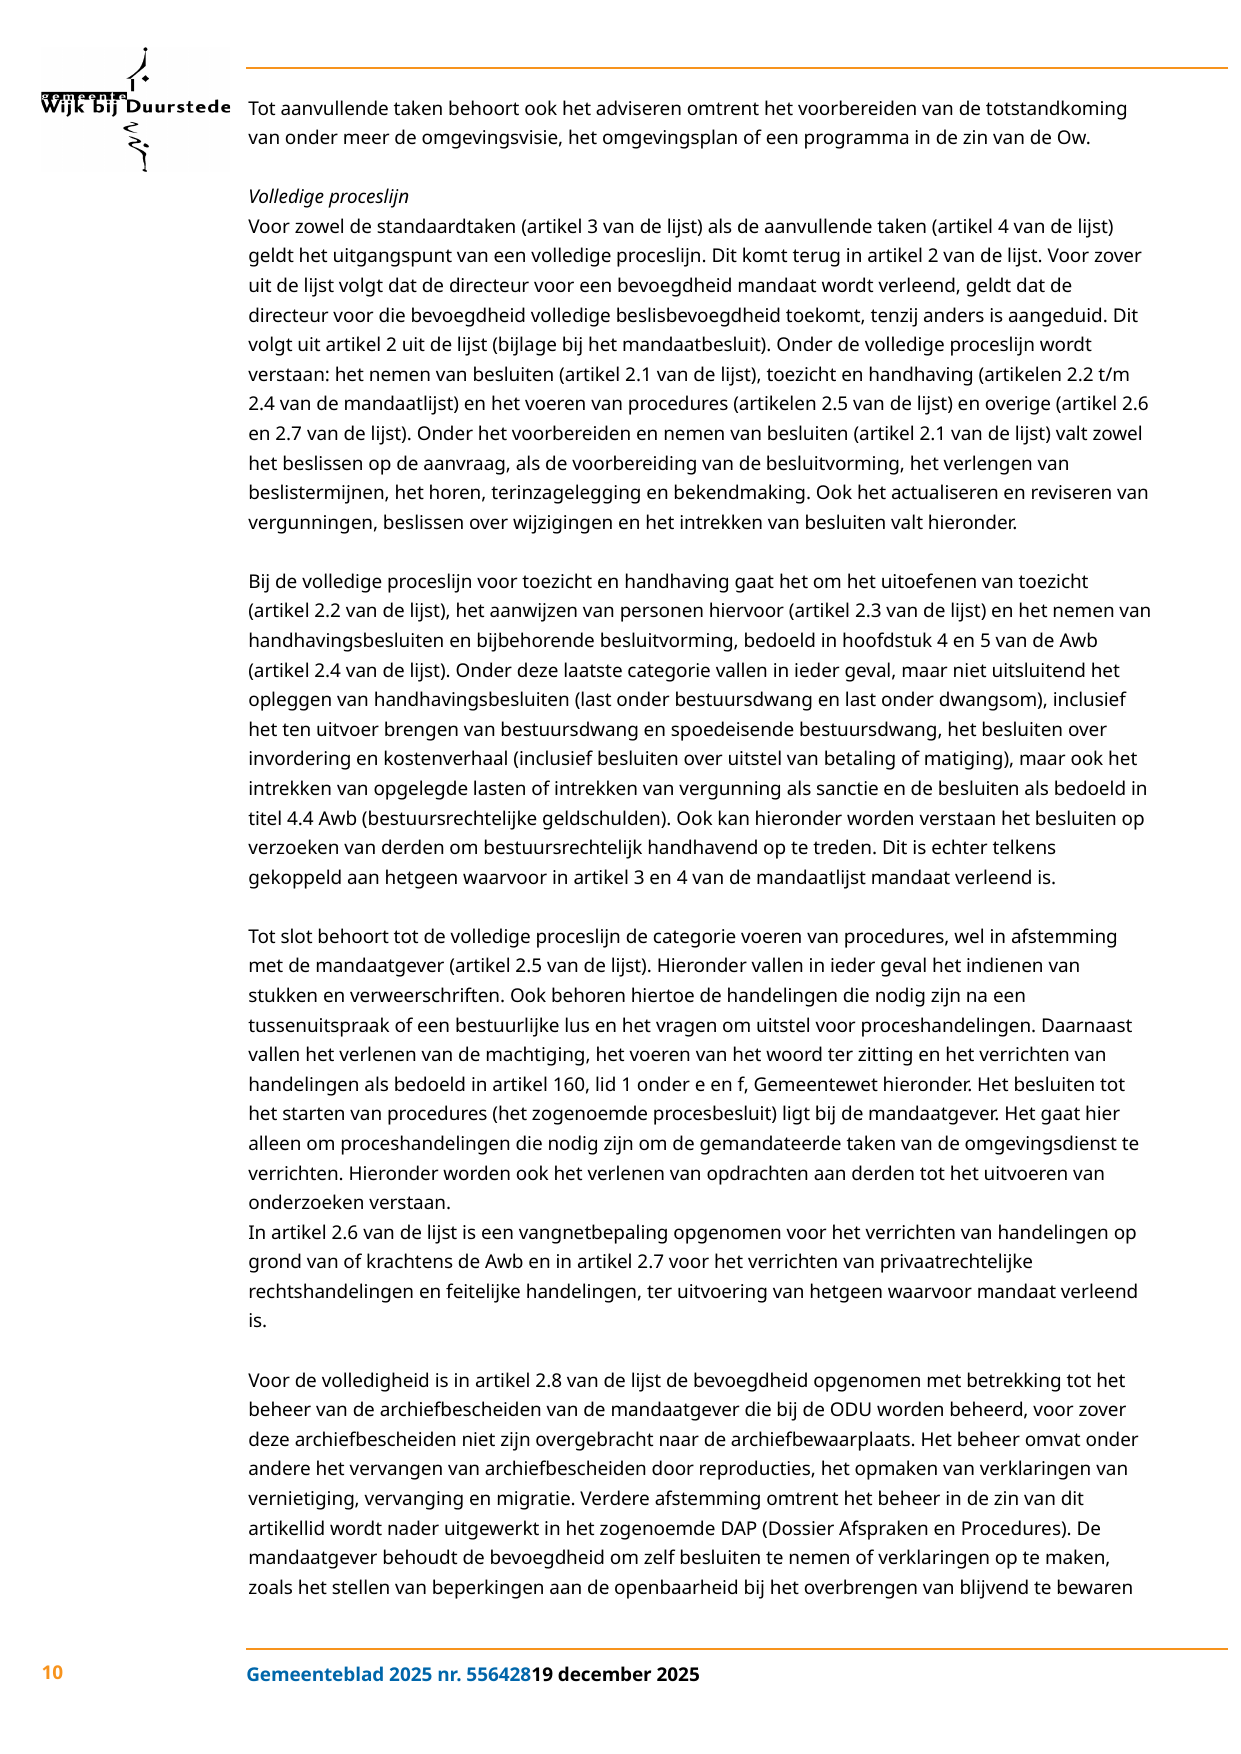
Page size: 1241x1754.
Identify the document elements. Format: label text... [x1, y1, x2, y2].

text Voor de volledigheid is in artikel 2.8 van de lijst de bevoegdheid opgenomen met betrekking tot het beheer van de archiefbescheiden van de mandaatgever die bij de ODU worden beheerd, voor zover deze archiefbescheiden niet zijn overgebracht naar de archiefbewaarplaats. Het beheer omvat onder andere het vervangen van archiefbescheiden door reproducties, het opmaken van verklaringen van vernietiging, vervanging en migratie. Verdere afstemming omtrent het beheer in de zin van dit artikellid wordt nader uitgewerkt in het zogenoemde DAP (Dossier Afspraken en Procedures). De mandaatgever behoudt de bevoegdheid om zelf besluiten te nemen of verklaringen op te maken, zoals het stellen van beperkingen aan de openbaarheid bij het overbrengen van blijvend te bewaren [248, 1367, 1152, 1600]
text Tot aanvullende taken behoort ook het adviseren omtrent het voorbereiden van de totstandkoming van onder meer de omgevingsvisie, het omgevingsplan of een programma in de zin van de Ow. [248, 95, 1152, 150]
text Voor zowel de standaardtaken (artikel 3 van de lijst) als de aanvullende taken (artikel 4 van de lijst) geldt het uitgangspunt van een volledige proceslijn. Dit komt terug in artikel 2 van de lijst. Voor zover uit de lijst volgt dat de directeur voor een bevoegdheid mandaat wordt verleend, geldt dat de directeur voor die bevoegdheid volledige beslisbevoegdheid toekomt, tenzij anders is aangeduid. Dit volgt uit artikel 2 uit de lijst (bijlage bij het mandaatbesluit). Onder de volledige proceslijn wordt verstaan: het nemen van besluiten (artikel 2.1 van de lijst), toezicht en handhaving (artikelen 2.2 t/m 2.4 van de mandaatlijst) en het voeren van procedures (artikelen 2.5 van de lijst) en overige (artikel 2.6 en 2.7 van de lijst). Onder het voorbereiden en nemen van besluiten (artikel 2.1 van de lijst) valt zowel het beslissen op de aanvraag, als de voorbereiding van de besluitvorming, het verlengen van beslistermijnen, het horen, terinzagelegging en bekendmaking. Ook het actualiseren en reviseren van vergunningen, beslissen over wijzigingen en het intrekken van besluiten valt hieronder. [248, 213, 1152, 535]
text Bij de volledige proceslijn voor toezicht en handhaving gaat het om het uitoefenen van toezicht (artikel 2.2 van de lijst), het aanwijzen van personen hiervoor (artikel 2.3 van de lijst) en het nemen van handhavingsbesluiten en bijbehorende besluitvorming, bedoeld in hoofdstuk 4 en 5 van de Awb (artikel 2.4 van de lijst). Onder deze laatste categorie vallen in ieder geval, maar niet uitsluitend het opleggen van handhavingsbesluiten (last onder bestuursdwang en last onder dwangsom), inclusief het ten uitvoer brengen van bestuursdwang en spoedeisende bestuursdwang, het besluiten over invordering en kostenverhaal (inclusief besluiten over uitstel van betaling of matiging), maar ook het intrekken van opgelegde lasten of intrekken van vergunning als sanctie en de besluiten als bedoeld in titel 4.4 Awb (bestuursrechtelijke geldschulden). Ook kan hieronder worden verstaan het besluiten op verzoeken van derden om bestuursrechtelijk handhavend op te treden. Dit is echter telkens gekoppeld aan hetgeen waarvoor in artikel 3 en 4 van de mandaatlijst mandaat verleend is. [248, 568, 1152, 890]
text Tot slot behoort tot de volledige proceslijn de categorie voeren van procedures, wel in afstemming met de mandaatgever (artikel 2.5 van de lijst). Hieronder vallen in ieder geval het indienen van stukken en verweerschriften. Ook behoren hiertoe de handelingen die nodig zijn na een tussenuitspraak of een bestuurlijke lus en het vragen om uitstel voor proceshandelingen. Daarnaast vallen het verlenen van de machtiging, het voeren van het woord ter zitting en het verrichten van handelingen als bedoeld in artikel 160, lid 1 onder e en f, Gemeentewet hieronder. Het besluiten tot het starten van procedures (het zogenoemde procesbesluit) ligt bij de mandaatgever. Het gaat hier alleen om proceshandelingen die nodig zijn om de gemandateerde taken van de omgevingsdienst te verrichten. Hieronder worden ook het verlenen van opdrachten aan derden tot het uitvoeren van onderzoeken verstaan. [248, 923, 1152, 1215]
picture [41, 47, 231, 172]
text Volledige proceslijn [248, 183, 1152, 209]
text In artikel 2.6 van de lijst is een vangnetbepaling opgenomen voor het verrichten van handelingen op grond van of krachtens de Awb en in artikel 2.7 voor het verrichten van privaatrechtelijke rechtshandelingen en feitelijke handelingen, ter uitvoering van hetgeen waarvoor mandaat verleend is. [248, 1219, 1152, 1333]
